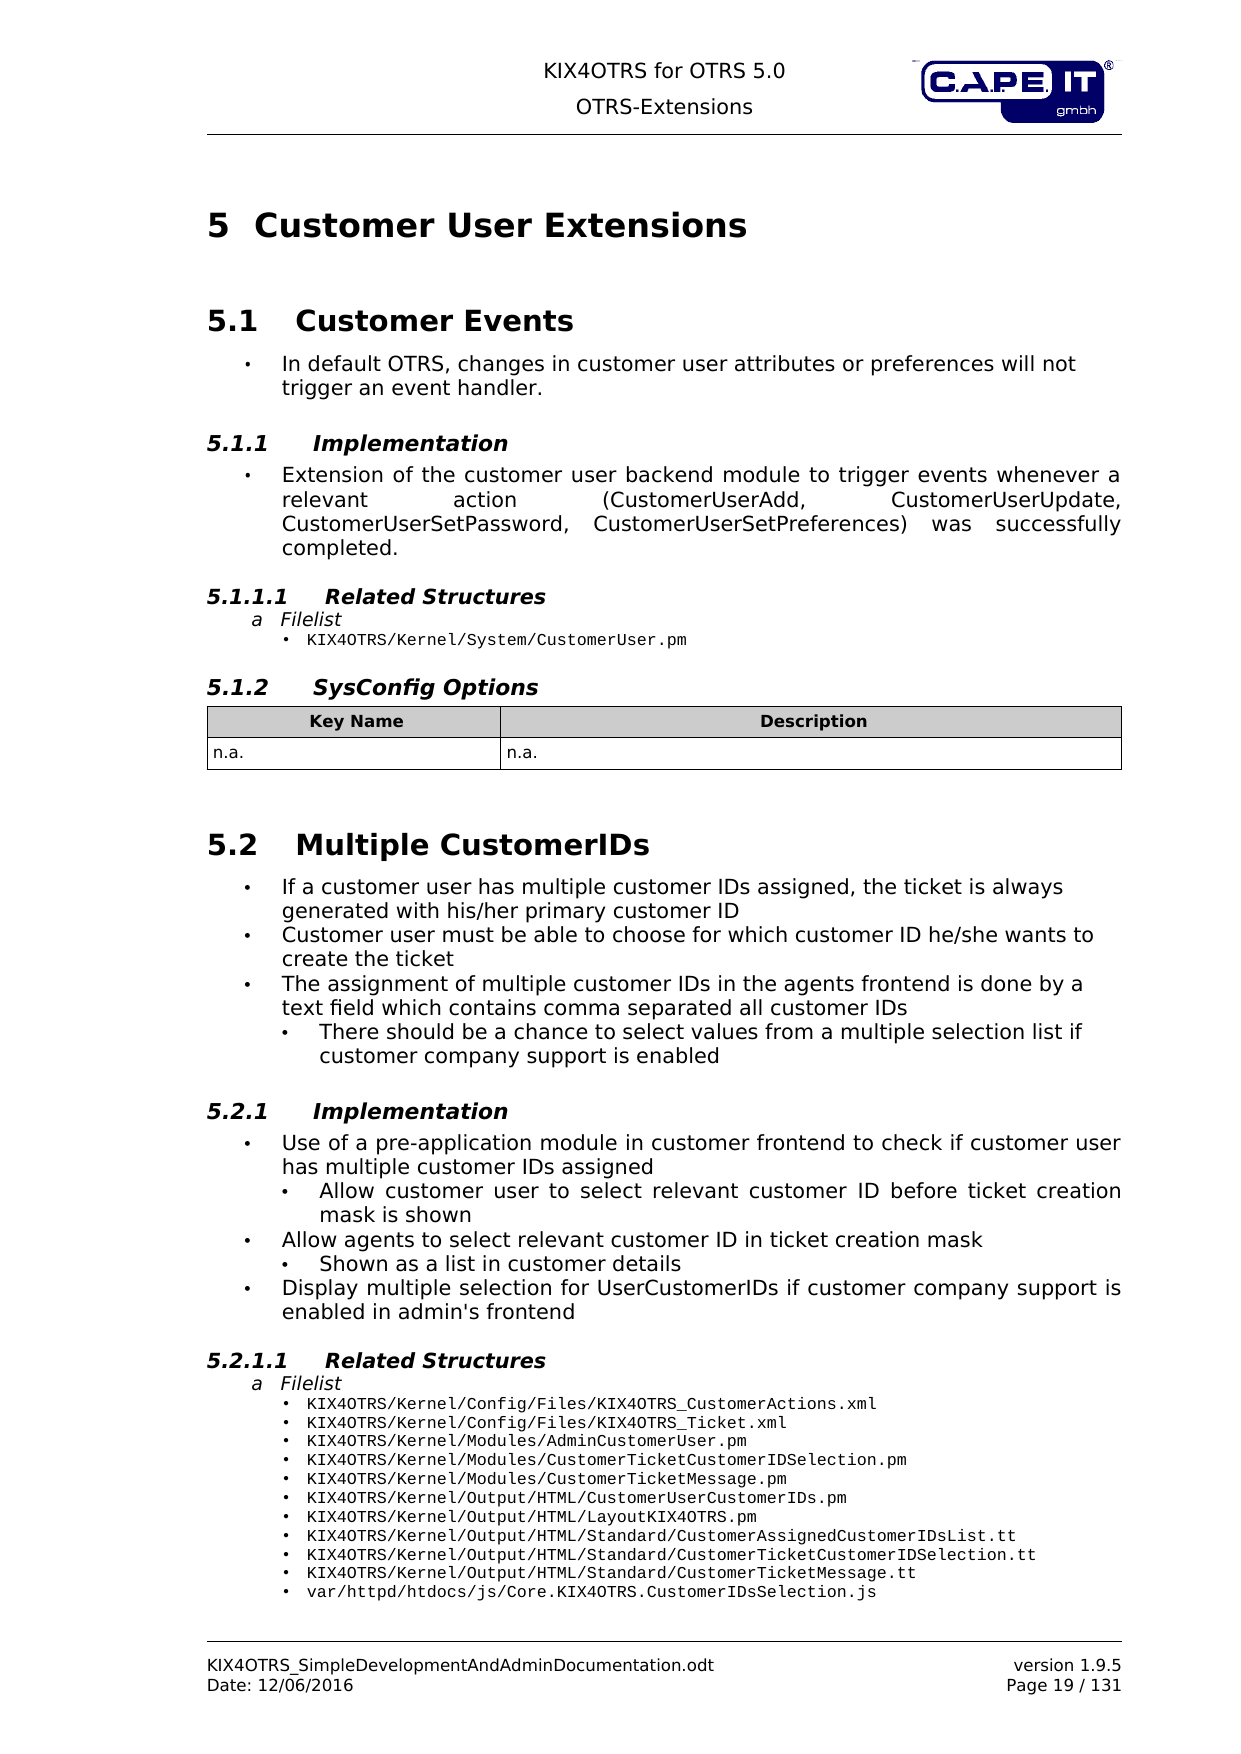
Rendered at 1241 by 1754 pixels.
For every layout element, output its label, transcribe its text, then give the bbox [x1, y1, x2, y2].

subtitle Filelist [251, 1373, 1122, 1395]
list The assignment of multiple customer IDs in the agents frontend is done by a text field which contains comma separated all customer IDs [244, 972, 1122, 1020]
list Extension of the customer user backend module to trigger events whenever a relevant action (CustomerUserAdd, CustomerUserUpdate, CustomerUserSetPassword, CustomerUserSetPreferences) was successfully completed. [244, 462, 1122, 561]
subtitle KIX4OTRS/Kernel/System/CustomerUser.pm [283, 631, 1122, 650]
subtitle KIX4OTRS/Kernel/Config/Files/KIX4OTRS_CustomerActions.xml [283, 1395, 1122, 1414]
list Allow customer user to select relevant customer ID before ticket creation mask is shown [282, 1179, 1122, 1228]
subtitle SysConfig Options [207, 675, 1122, 700]
list Shown as a list in customer details [282, 1252, 1122, 1276]
subtitle KIX4OTRS/Kernel/Output/HTML/Standard/CustomerAssignedCustomerIDsList.tt [283, 1527, 1122, 1546]
subtitle KIX4OTRS/Kernel/Output/HTML/Standard/CustomerTicketMessage.tt [283, 1565, 1122, 1584]
table_header Key Name [208, 707, 500, 737]
list Allow agents to select relevant customer ID in ticket creation mask [244, 1228, 1122, 1252]
list Display multiple selection for UserCustomerIDs if customer company support is enabled in admin's frontend [244, 1276, 1122, 1325]
subtitle KIX4OTRS/Kernel/Output/HTML/Standard/CustomerTicketCustomerIDSelection.tt [283, 1546, 1122, 1565]
table_cell n.a. [208, 738, 500, 769]
subtitle KIX4OTRS/Kernel/Output/HTML/LayoutKIX4OTRS.pm [283, 1508, 1122, 1527]
list There should be a chance to select values from a multiple selection list if customer company support is enabled [282, 1020, 1122, 1069]
subtitle Customer User Extensions [207, 207, 1122, 245]
list Customer user must be able to choose for which customer ID he/she wants to create the ticket [244, 923, 1122, 972]
subtitle Filelist [251, 609, 1122, 631]
subtitle Implementation [207, 431, 1122, 456]
subtitle KIX4OTRS/Kernel/Modules/CustomerTicketCustomerIDSelection.pm [283, 1452, 1122, 1471]
list Use of a pre-application module in customer frontend to check if customer user has multiple customer IDs assigned [244, 1131, 1122, 1179]
subtitle KIX4OTRS/Kernel/Modules/CustomerTicketMessage.pm [283, 1471, 1122, 1489]
list If a customer user has multiple customer IDs assigned, the ticket is always generated with his/her primary customer ID [244, 875, 1122, 923]
subtitle Related Structures [207, 1349, 1122, 1373]
subtitle Multiple CustomerIDs [207, 828, 1122, 862]
list In default OTRS, changes in customer user attributes or preferences will not trigger an event handler. [244, 351, 1122, 401]
subtitle var/httpd/htdocs/js/Core.KIX4OTRS.CustomerIDsSelection.js [283, 1584, 1122, 1603]
subtitle Implementation [207, 1099, 1122, 1124]
subtitle Customer Events [207, 304, 1122, 338]
subtitle KIX4OTRS/Kernel/Output/HTML/CustomerUserCustomerIDs.pm [283, 1489, 1122, 1508]
picture [921, 60, 1114, 123]
subtitle KIX4OTRS/Kernel/Config/Files/KIX4OTRS_Ticket.xml [283, 1414, 1122, 1433]
table_header Description [501, 707, 1121, 737]
subtitle Related Structures [207, 585, 1122, 609]
subtitle KIX4OTRS/Kernel/Modules/AdminCustomerUser.pm [283, 1433, 1122, 1452]
table_cell n.a. [501, 738, 1121, 769]
